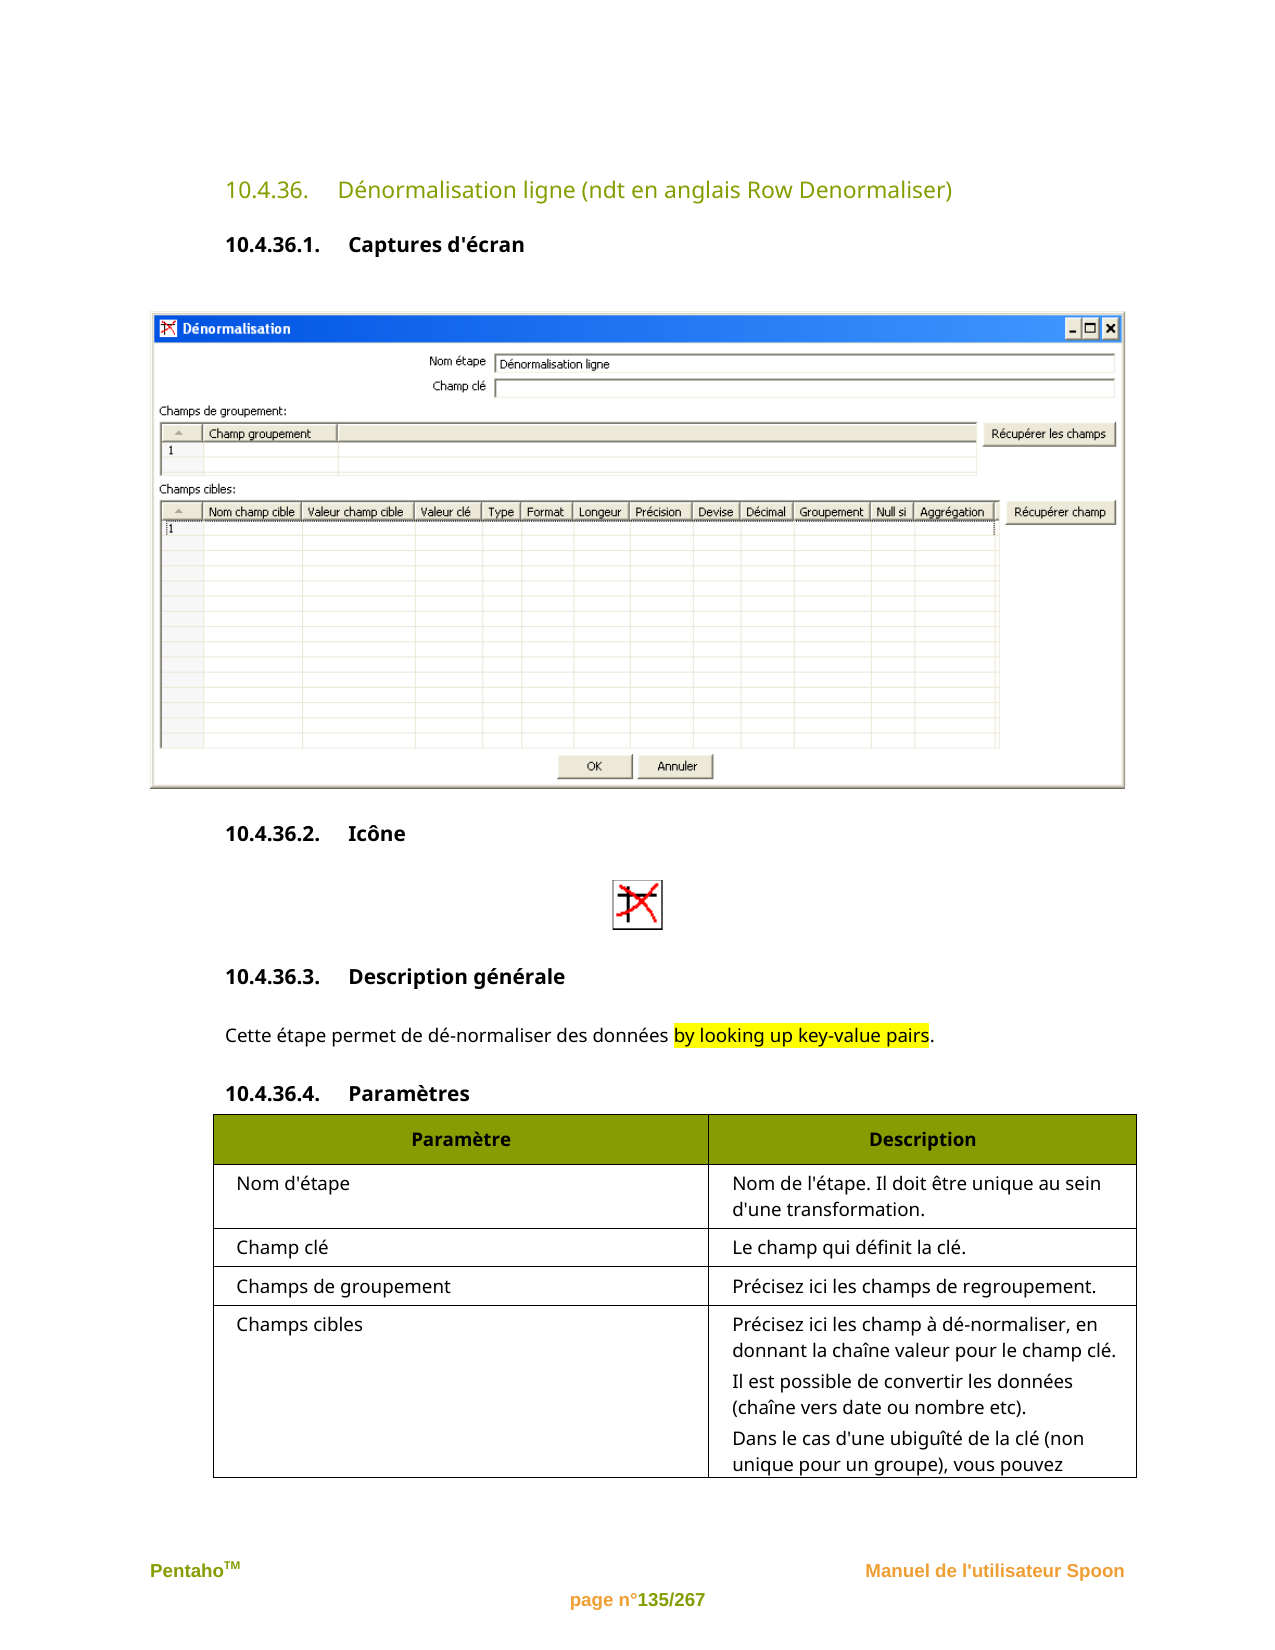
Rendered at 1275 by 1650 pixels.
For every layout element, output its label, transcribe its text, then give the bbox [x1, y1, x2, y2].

table_cell Champs de groupement [214, 1267, 708, 1304]
table_cell Nom d'étape [214, 1165, 708, 1228]
subtitle Description générale [225, 962, 1125, 990]
table_cell Précisez ici les champ à dé-normaliser, en donnant la chaîne valeur pour le champ clé. Il est possible de convertir les données (chaîne vers date ou nombre etc). Dans le cas d'une ubiguîté de la clé (non unique pour un groupe), vous pouvez [709, 1306, 1136, 1477]
table_cell Champ clé [214, 1229, 708, 1266]
text Cette étape permet de dé-normaliser des données by looking up key-value pairs. [225, 1019, 1125, 1049]
table_header Paramètre [214, 1115, 708, 1164]
picture [612, 880, 663, 930]
subtitle [225, 283, 1125, 311]
picture [150, 311, 1125, 789]
table_header Description [709, 1115, 1136, 1164]
table_cell Nom de l'étape. Il doit être unique au sein d'une transformation. [709, 1165, 1136, 1228]
subtitle Dénormalisation ligne (ndt en anglais Row Denormaliser) [225, 175, 1125, 204]
subtitle Captures d'écran [225, 229, 1125, 258]
table_cell Champs cibles [214, 1306, 708, 1477]
subtitle Icône [225, 789, 1125, 847]
table_cell Le champ qui définit la clé. [709, 1229, 1136, 1266]
subtitle Paramètres [225, 1078, 1125, 1107]
table_cell Précisez ici les champs de regroupement. [709, 1267, 1136, 1304]
